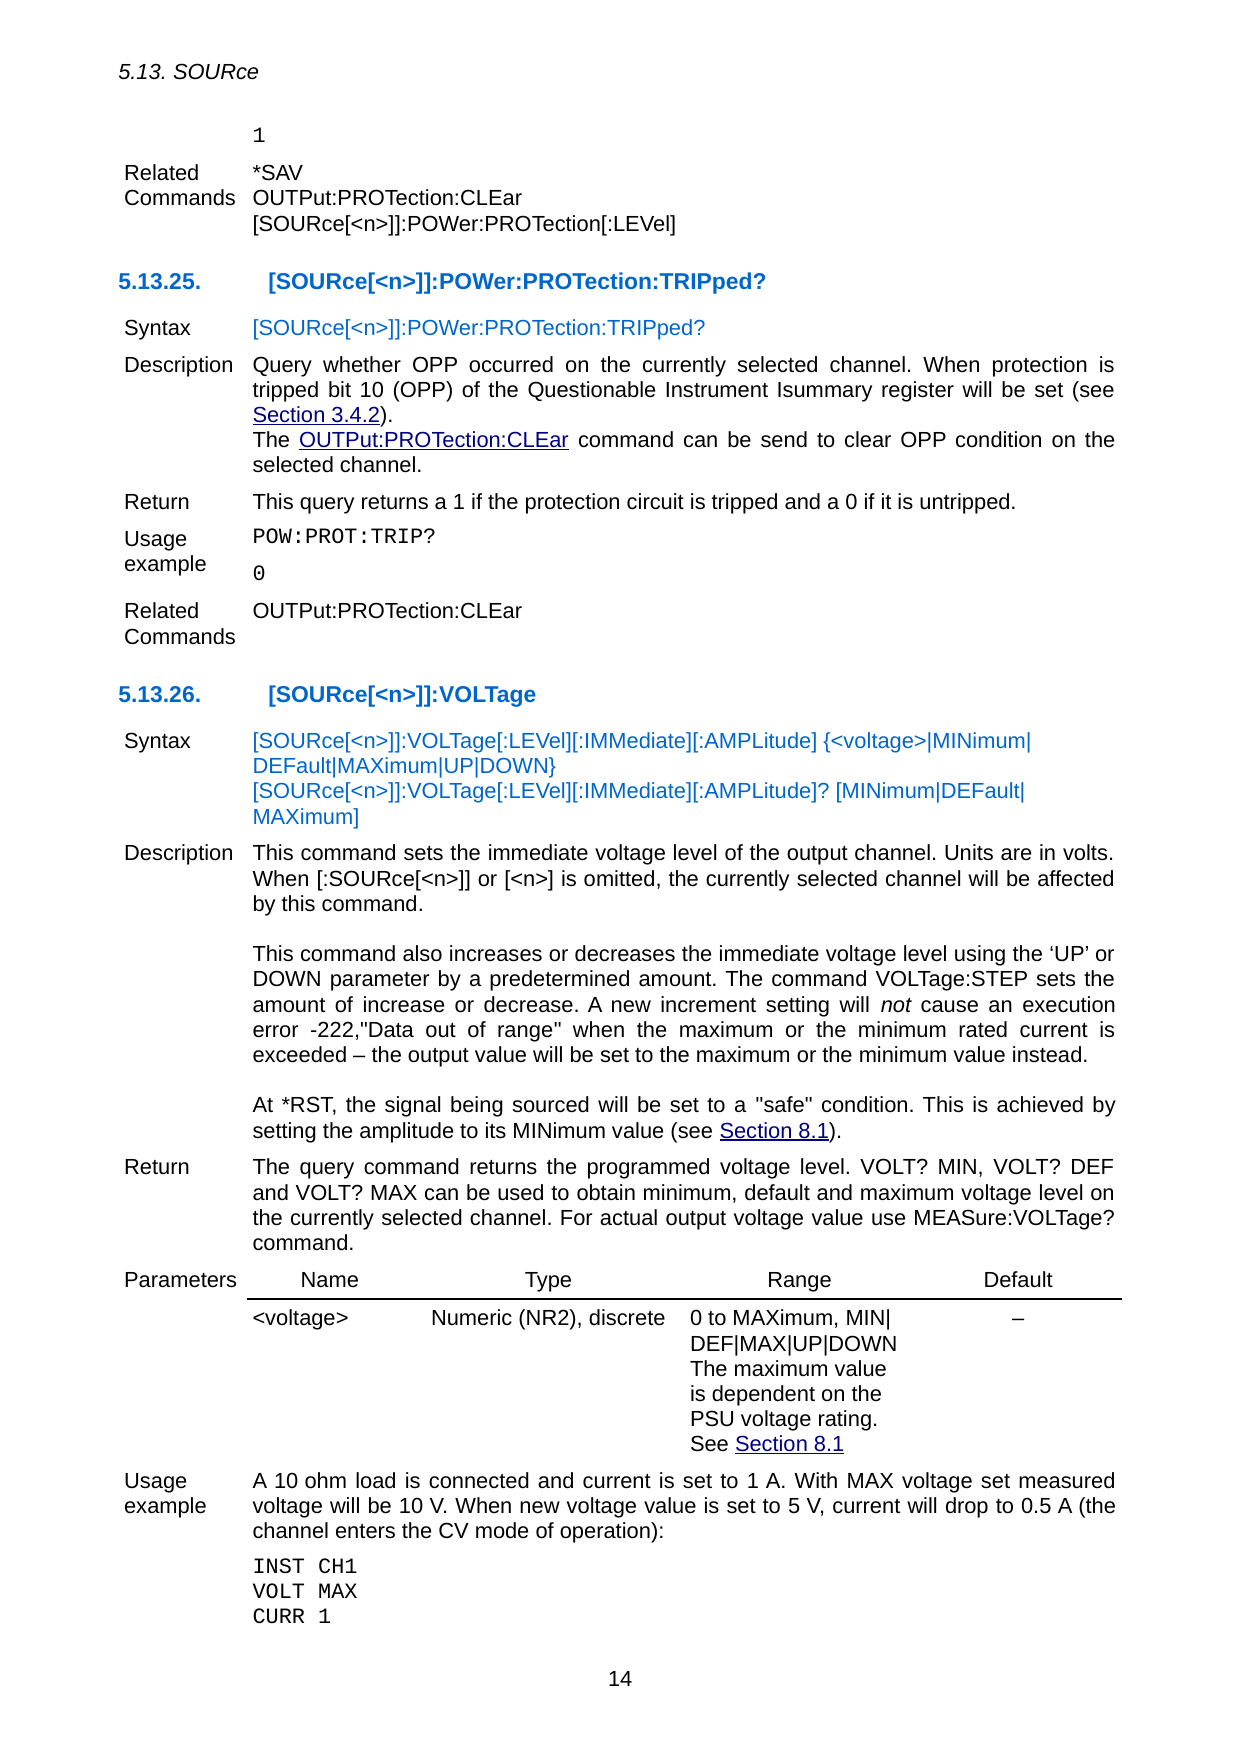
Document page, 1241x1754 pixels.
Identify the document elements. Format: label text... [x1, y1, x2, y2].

table_cell OUTPut:PROTection:CLEar [247, 593, 1122, 654]
table_cell Related Commands [118, 593, 247, 654]
table_header Syntax [118, 309, 247, 346]
table_cell Type [412, 1261, 684, 1297]
table_cell Related Commands [118, 154, 247, 241]
table_cell Parameters [118, 1261, 247, 1462]
table_cell Name [247, 1261, 412, 1297]
table_header [SOURce[<n>]]:VOLTage[:LEVel][:IMMediate][:AMPLitude] {<voltage>|MINimum|DEFault|MAXimum|UP|DOWN} [SOURce[<n>]]:VOLTage[:LEVel][:IMMediate][:AMPLitude]? [MINimum|DEFault|MAXimum] [247, 722, 1122, 834]
table_cell Default [914, 1261, 1122, 1297]
table_cell A 10 ohm load is connected and current is set to 1 A. With MAX voltage set measured voltage will be 10 V. When new voltage value is set to 5 V, current will drop to 0.5 A (the channel enters the CV mode of operation): INST CH1 VOLT MAX CURR 1 [247, 1462, 1122, 1636]
table_cell Numeric (NR2), discrete [412, 1300, 684, 1462]
table_cell *SAV OUTPut:PROTection:CLEar [SOURce[<n>]]:POWer:PROTection[:LEVel] [247, 154, 1122, 241]
table_header Syntax [118, 722, 247, 834]
table_cell 0 to MAXimum, MIN|DEF|MAX|UP|DOWN The maximum value is dependent on the PSU voltage rating. See Section 8.1 [684, 1300, 914, 1462]
subtitle [SOURce[<n>]]:VOLTage [118, 681, 1122, 707]
table_cell Usage example [118, 1462, 247, 1636]
table_cell Return [118, 1149, 247, 1261]
table_cell <voltage> [247, 1300, 412, 1462]
table_cell – [914, 1300, 1122, 1462]
table_cell This command sets the immediate voltage level of the output channel. Units are in volts. When [:SOURce[<n>]] or [<n>] is omitted, the currently selected channel will be affected by this command. This command also increases or decreases the immediate voltage level using the ‘UP’ or DOWN parameter by a predetermined amount. The command VOLTage:STEP sets the amount of increase or decrease. A new increment setting will not cause an execution error -222,"Data out of range" when the maximum or the minimum rated current is exceeded – the output value will be set to the maximum or the minimum value instead. At *RST, the signal being sourced will be set to a "safe" condition. This is achieved by setting the amplitude to its MINimum value (see Section 8.1). [247, 835, 1122, 1148]
table_cell Range [684, 1261, 914, 1297]
table_cell Description [118, 835, 247, 1148]
table_cell Query whether OPP occurred on the currently selected channel. When protection is tripped bit 10 (OPP) of the Questionable Instrument Isummary register will be set (see Section 3.4.2). The OUTPut:PROTection:CLEar command can be send to clear OPP condition on the selected channel. [247, 346, 1122, 483]
subtitle [SOURce[<n>]]:POWer:PROTection:TRIPped? [118, 268, 1122, 294]
table_cell 1 [247, 106, 1122, 154]
table_cell The query command returns the programmed voltage level. VOLT? MIN, VOLT? DEF and VOLT? MAX can be used to obtain minimum, default and maximum voltage level on the currently selected channel. For actual output voltage value use MEASure:VOLTage? command. [247, 1149, 1122, 1261]
table_cell POW:PROT:TRIP? 0 [247, 520, 1122, 593]
table_header [SOURce[<n>]]:POWer:PROTection:TRIPped? [247, 309, 1122, 346]
table_cell Usage example [118, 520, 247, 593]
table_cell Return [118, 483, 247, 520]
table_cell [118, 106, 247, 154]
table_cell This query returns a 1 if the protection circuit is tripped and a 0 if it is untripped. [247, 483, 1122, 520]
table_cell Description [118, 346, 247, 483]
